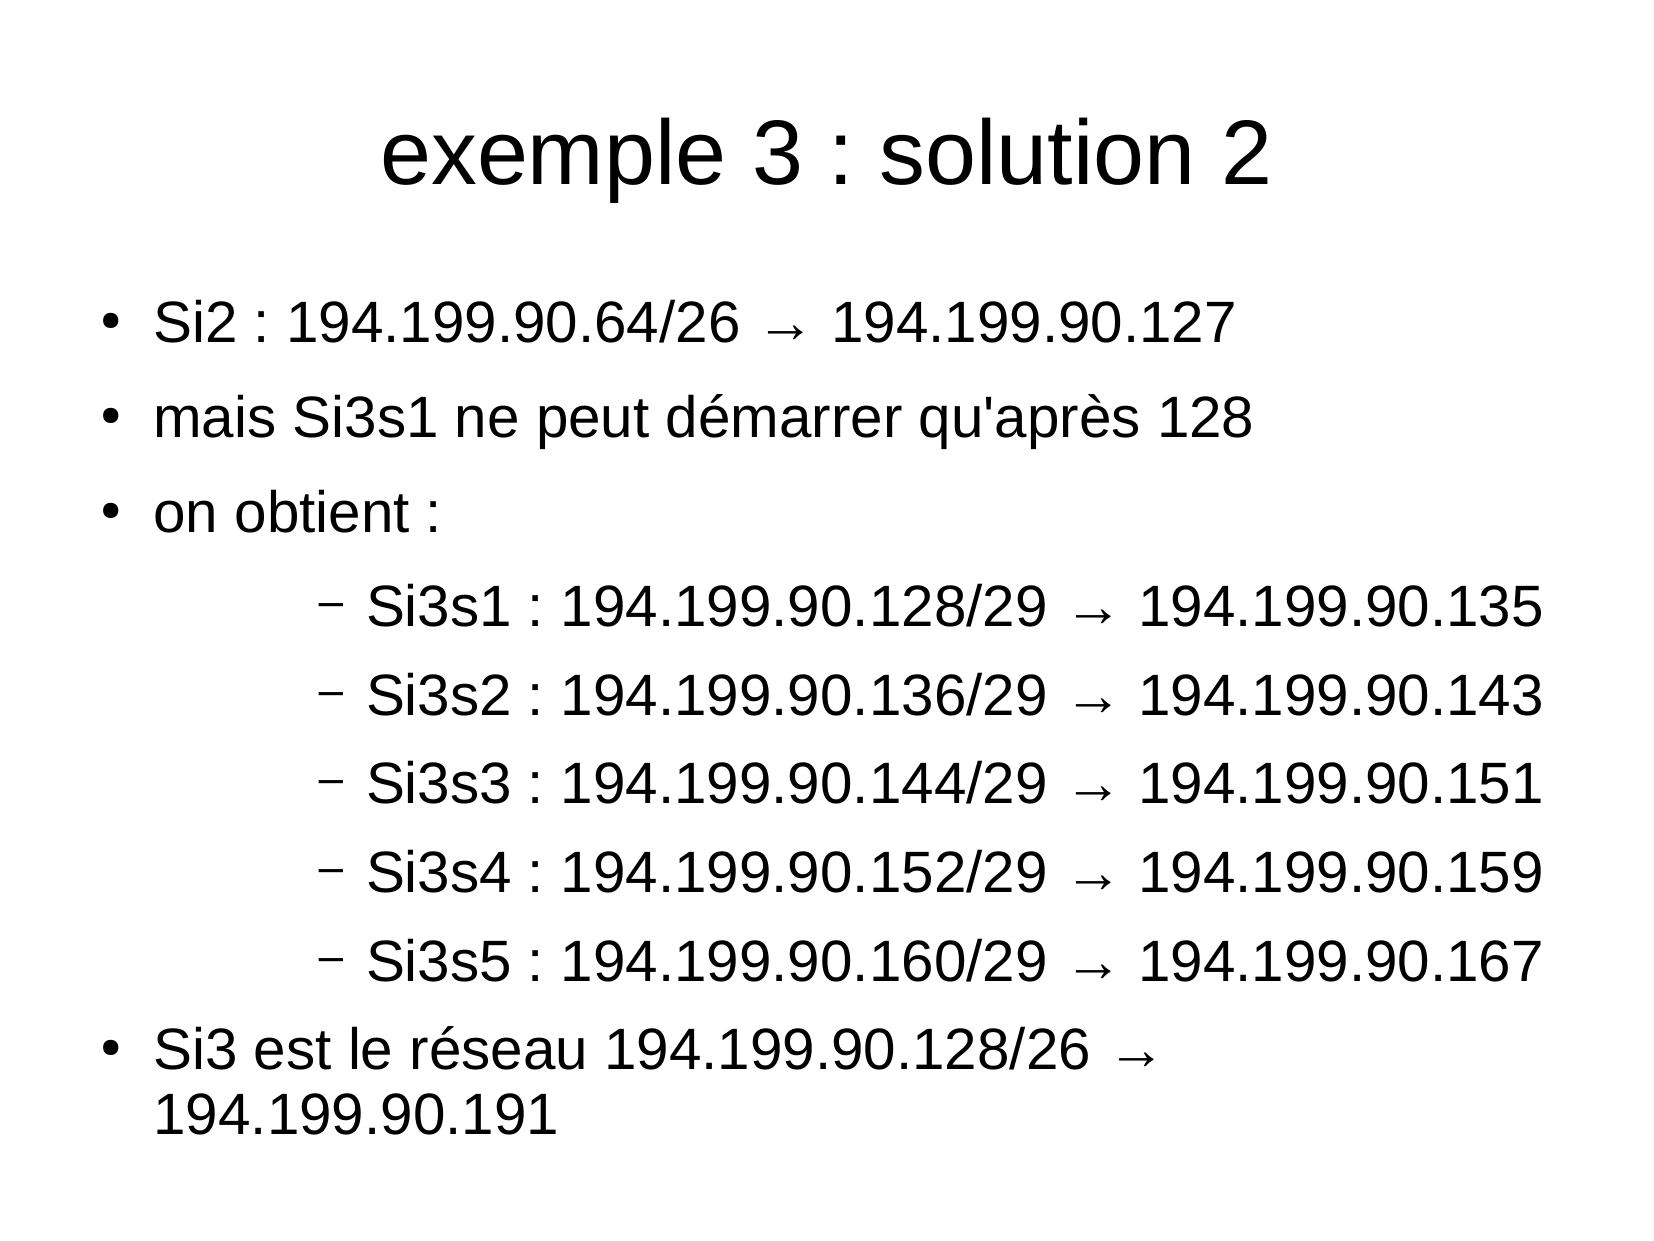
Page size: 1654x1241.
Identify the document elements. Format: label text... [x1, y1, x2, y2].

title exemple 3 : solution 2 [82, 49, 1571, 257]
list Si2 : 194.199.90.64/26 → 194.199.90.127 mais Si3s1 ne peut démarrer qu'après 128 on obtient : Si3s1 : 194.199.90.128/29 → 194.199.90.135 Si3s2 : 194.199.90.136/29 → 194.199.90.143 Si3s3 : 194.199.90.144/29 → 194.199.90.151 Si3s4 : 194.199.90.152/29 → 194.199.90.159 Si3s5 : 194.199.90.160/29 → 194.199.90.167 Si3 est le réseau 194.199.90.128/26 → 194.199.90.191 [82, 290, 1571, 1150]
